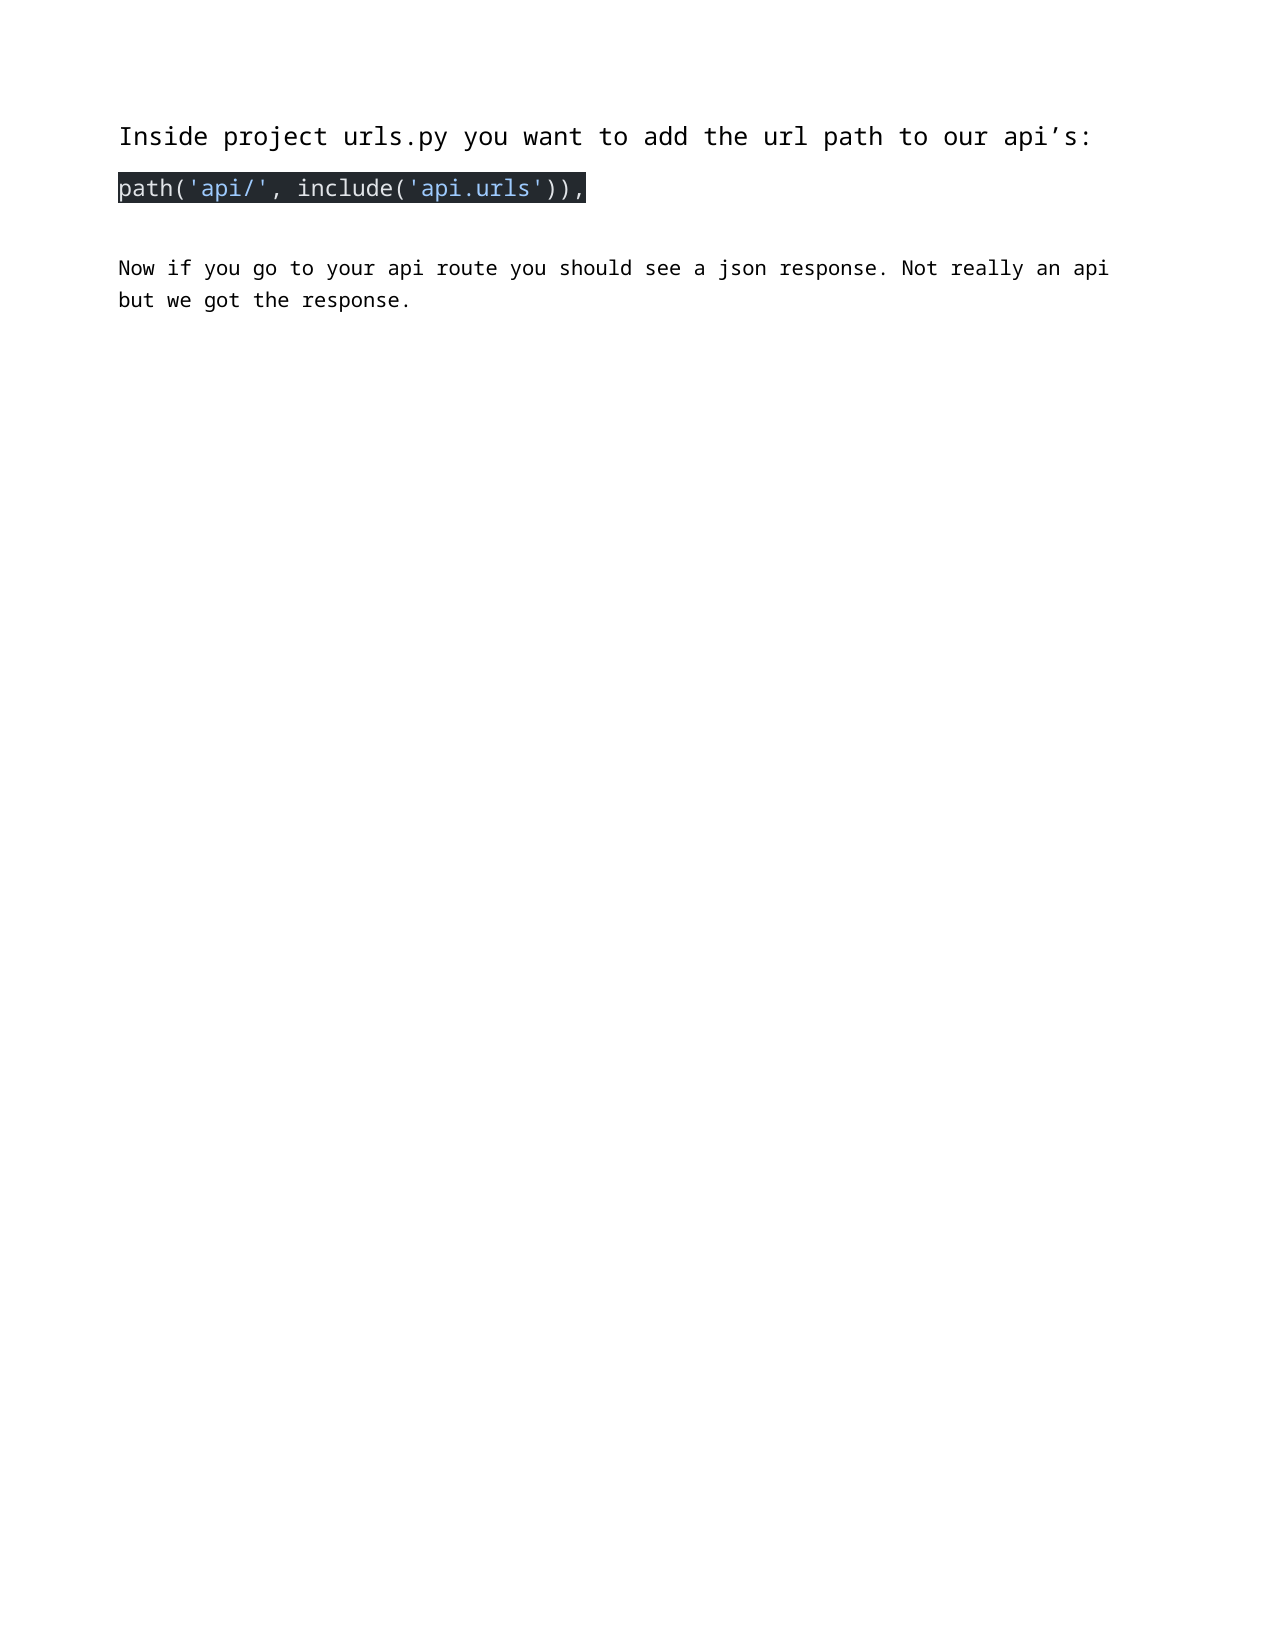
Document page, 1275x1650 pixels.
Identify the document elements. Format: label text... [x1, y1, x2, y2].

text Inside project urls.py you want to add the url path to our api’s: [118, 118, 1157, 152]
text path('api/', include('api.urls')), [118, 172, 1157, 203]
text Now if you go to your api route you should see a json response. Not really an api but we got the response. [118, 254, 1157, 313]
